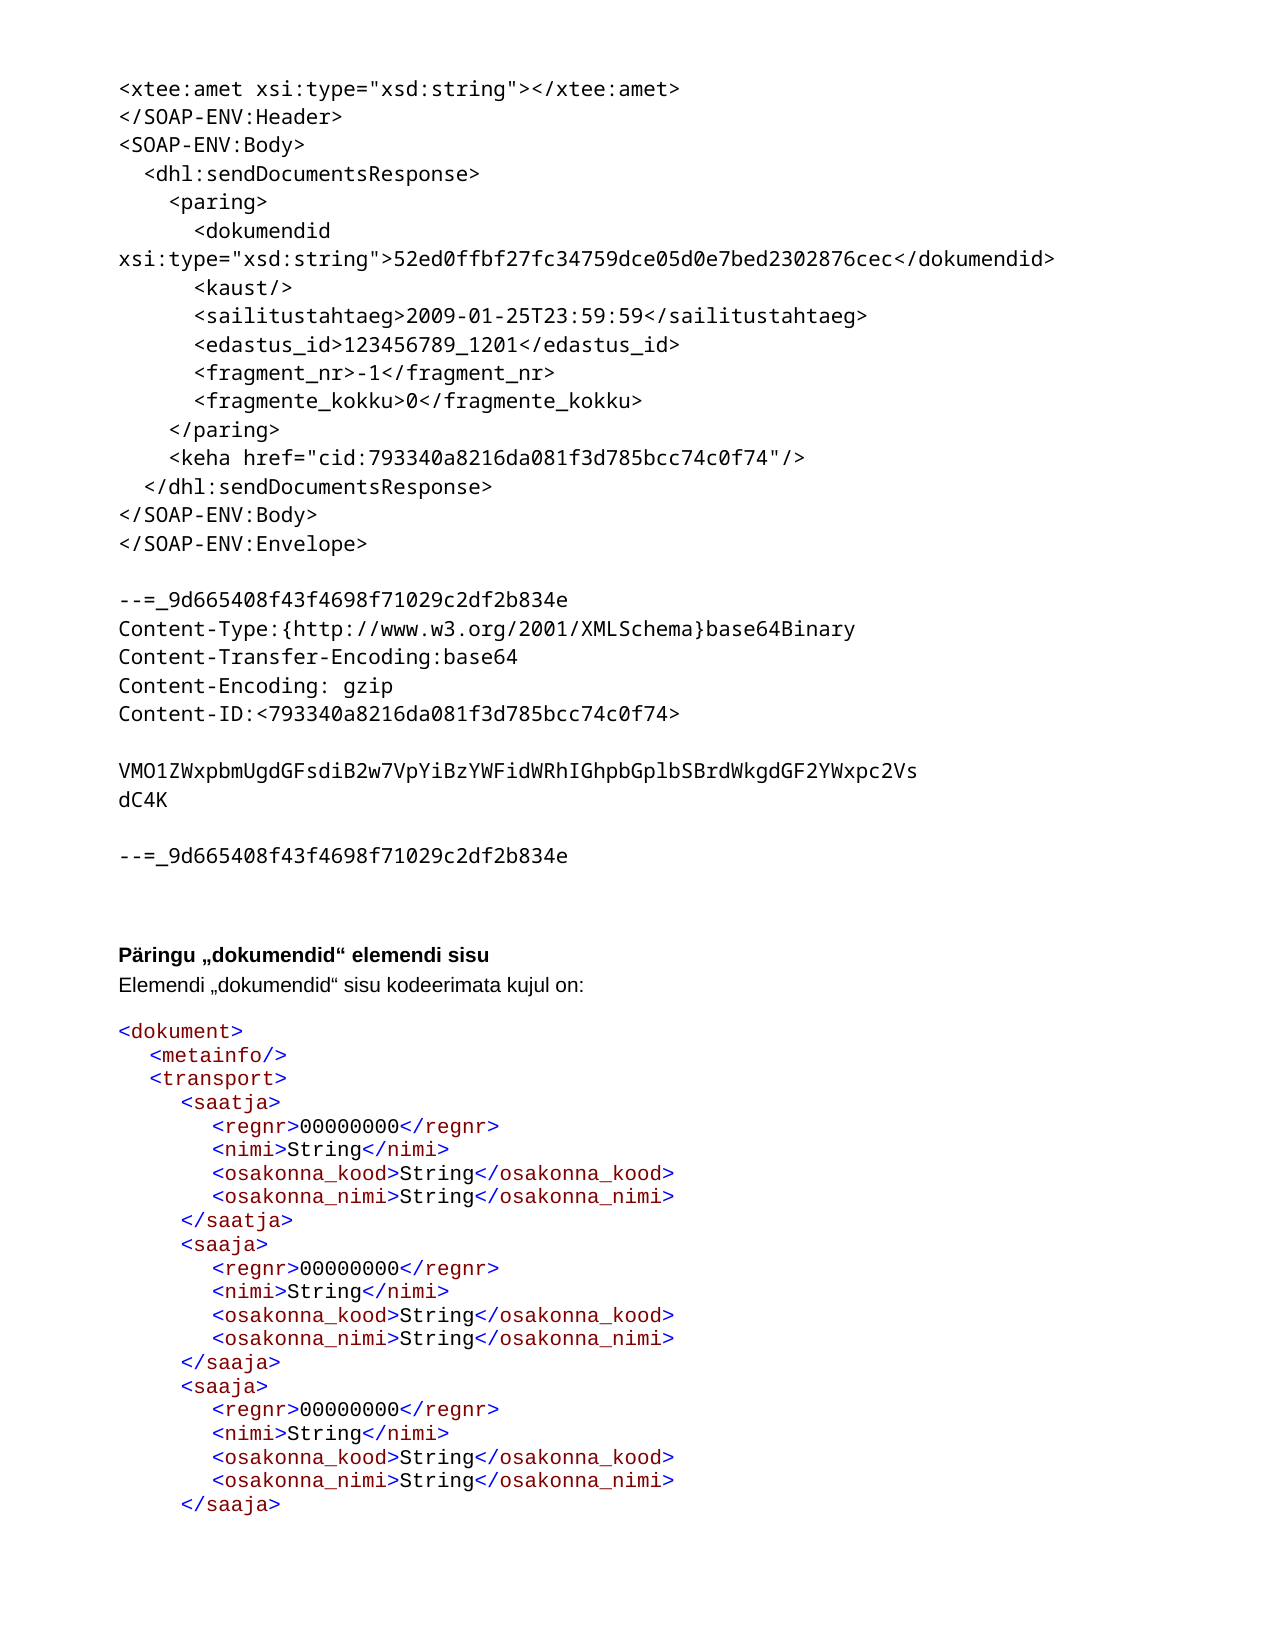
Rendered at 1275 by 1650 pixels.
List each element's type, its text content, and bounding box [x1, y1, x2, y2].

text Elemendi „dokumendid“ sisu kodeerimata kujul on: [118, 973, 1157, 997]
text <saaja> [118, 1376, 1157, 1399]
text <dokument> [118, 1021, 1157, 1045]
text <osakonna_nimi>String</osakonna_nimi> [118, 1470, 1157, 1494]
text <osakonna_kood>String</osakonna_kood> [118, 1305, 1157, 1328]
text </saaja> [118, 1352, 1157, 1376]
text <nimi>String</nimi> [118, 1281, 1157, 1305]
text <regnr>00000000</regnr> [118, 1257, 1157, 1281]
text </SOAP-ENV:Envelope> [118, 529, 1157, 557]
text <osakonna_nimi>String</osakonna_nimi> [118, 1187, 1157, 1210]
text <fragmente_kokku>0</fragmente_kokku> [118, 387, 1157, 415]
text </paring> [118, 415, 1157, 443]
text VMO1ZWxpbmUgdGFsdiB2w7VpYiBzYWFidWRhIGhpbGplbSBrdWkgdGF2YWxpc2Vs [118, 756, 1157, 785]
text </SOAP-ENV:Header> [118, 102, 1157, 131]
text <edastus_id>123456789_1201</edastus_id> [118, 330, 1157, 358]
text <regnr>00000000</regnr> [118, 1399, 1157, 1423]
text </saatja> [118, 1210, 1157, 1234]
text <fragment_nr>-1</fragment_nr> [118, 358, 1157, 387]
text <metainfo/> [118, 1045, 1157, 1068]
text <paring> [118, 187, 1157, 216]
text <osakonna_nimi>String</osakonna_nimi> [118, 1328, 1157, 1352]
text </dhl:sendDocumentsResponse> [118, 472, 1157, 500]
text dC4K [118, 785, 1157, 813]
text </saaja> [118, 1494, 1157, 1518]
text <SOAP-ENV:Body> [118, 131, 1157, 159]
text --=_9d665408f43f4698f71029c2df2b834e [118, 842, 1157, 870]
text <regnr>00000000</regnr> [118, 1116, 1157, 1139]
text <nimi>String</nimi> [118, 1423, 1157, 1447]
text Content-ID:<793340a8216da081f3d785bcc74c0f74> [118, 699, 1157, 728]
text <transport> [118, 1068, 1157, 1092]
text <kaust/> [118, 273, 1157, 301]
text <sailitustahtaeg>2009-01-25T23:59:59</sailitustahtaeg> [118, 301, 1157, 330]
text <saatja> [118, 1092, 1157, 1116]
text <osakonna_kood>String</osakonna_kood> [118, 1163, 1157, 1187]
text </SOAP-ENV:Body> [118, 500, 1157, 529]
text <dhl:sendDocumentsResponse> [118, 159, 1157, 187]
text Content-Transfer-Encoding:base64 [118, 642, 1157, 671]
text Content-Type:{http://www.w3.org/2001/XMLSchema}base64Binary [118, 614, 1157, 642]
text <keha href="cid:793340a8216da081f3d785bcc74c0f74"/> [118, 443, 1157, 472]
text <saaja> [118, 1234, 1157, 1257]
text <osakonna_kood>String</osakonna_kood> [118, 1447, 1157, 1470]
subtitle Päringu „dokumendid“ elemendi sisu [118, 943, 1157, 967]
text <nimi>String</nimi> [118, 1139, 1157, 1163]
text <dokumendid xsi:type="xsd:string">52ed0ffbf27fc34759dce05d0e7bed2302876cec</dokumendid> [118, 216, 1157, 273]
text Content-Encoding: gzip [118, 671, 1157, 699]
text <xtee:amet xsi:type="xsd:string"></xtee:amet> [118, 74, 1157, 102]
text --=_9d665408f43f4698f71029c2df2b834e [118, 586, 1157, 614]
